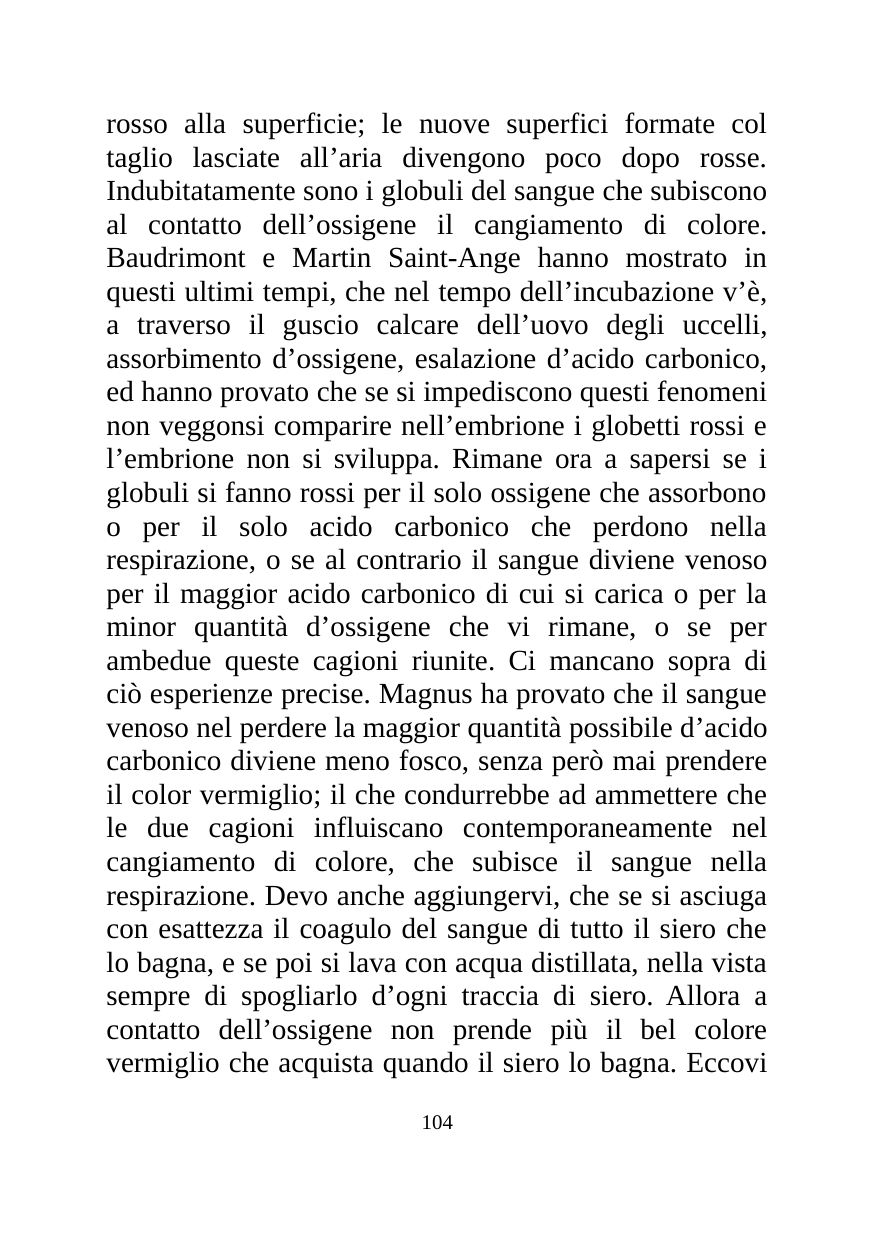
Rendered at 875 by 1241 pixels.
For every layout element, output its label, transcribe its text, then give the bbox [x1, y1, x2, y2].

text rosso alla superficie; le nuove superfici formate col taglio lasciate all’aria divengono poco dopo rosse. Indubitatamente sono i globuli del sangue che subiscono al contatto dell’ossigene il cangiamento di colore. Baudrimont e Martin Saint-Ange hanno mostrato in questi ultimi tempi, che nel tempo dell’incubazione v’è, a traverso il guscio calcare dell’uovo degli uccelli, assorbimento d’ossigene, esalazione d’acido carbonico, ed hanno provato che se si impediscono questi fenomeni non veggonsi comparire nell’embrione i globetti rossi e l’embrione non si sviluppa. Rimane ora a sapersi se i globuli si fanno rossi per il solo ossigene che assorbono o per il solo acido carbonico che perdono nella respirazione, o se al contrario il sangue diviene venoso per il maggior acido carbonico di cui si carica o per la minor quantità d’ossigene che vi rimane, o se per ambedue queste cagioni riunite. Ci mancano sopra di ciò esperienze precise. Magnus ha provato che il sangue venoso nel perdere la maggior quantità possibile d’acido carbonico diviene meno fosco, senza però mai prendere il color vermiglio; il che condurrebbe ad ammettere che le due cagioni influiscano contemporaneamente nel cangiamento di colore, che subisce il sangue nella respirazione. Devo anche aggiungervi, che se si asciuga con esattezza il coagulo del sangue di tutto il siero che lo bagna, e se poi si lava con acqua distillata, nella vista sempre di spogliarlo d’ogni traccia di siero. Allora a contatto dell’ossigene non prende più il bel colore vermiglio che acquista quando il siero lo bagna. Eccovi [106, 106, 768, 1079]
